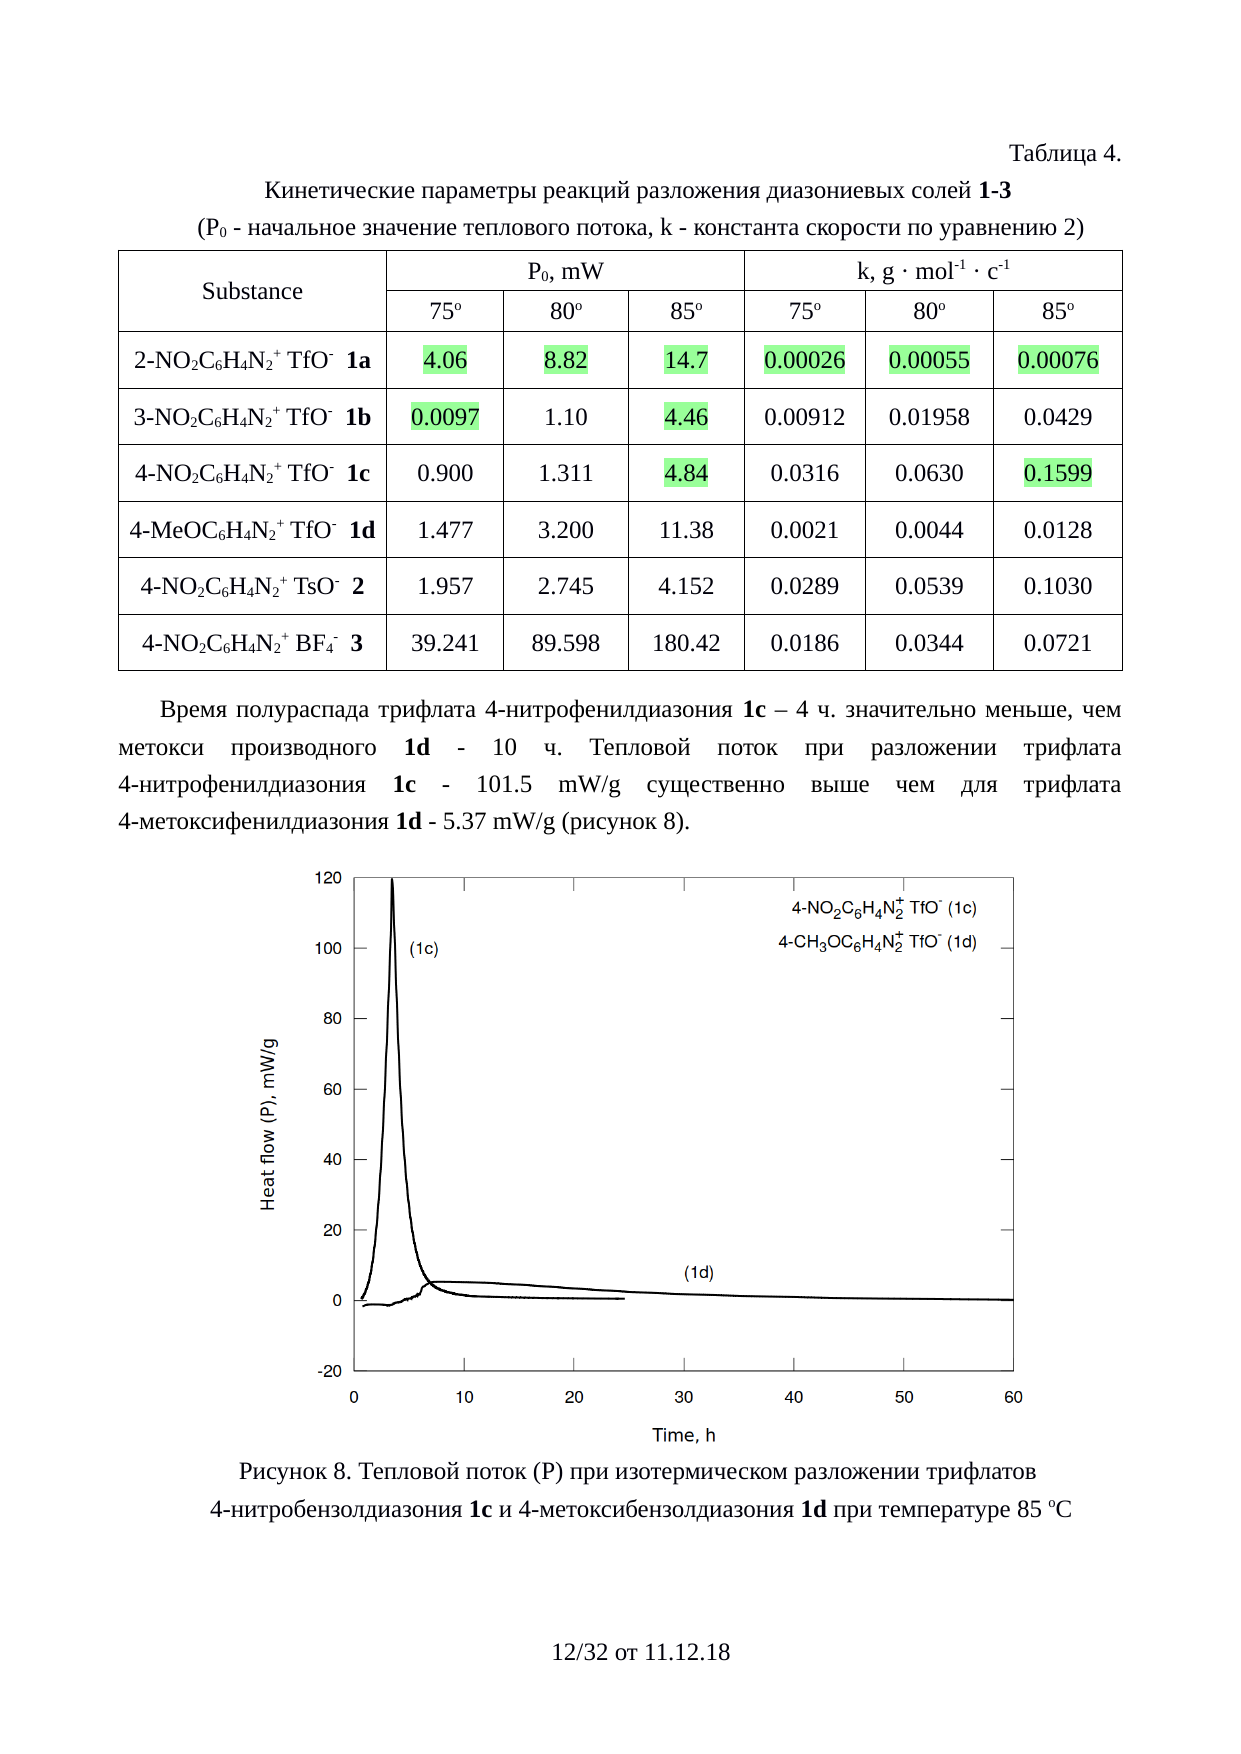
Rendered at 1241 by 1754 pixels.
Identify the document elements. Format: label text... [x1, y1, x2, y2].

table_cell 0.0630 [866, 445, 993, 501]
table_cell 4.152 [629, 558, 744, 614]
table_cell 4-NO2С6H4N2+ TfO- 1c [119, 445, 386, 501]
table_cell 0.900 [387, 445, 503, 501]
table_cell 0.00912 [745, 389, 865, 444]
table_cell 1.10 [504, 389, 628, 444]
text Рисунок 8. Тепловой поток (P) при изотермическом разложении трифлатов [118, 1456, 1122, 1485]
picture [256, 867, 1026, 1448]
table_cell 0.01958 [866, 389, 993, 444]
table_cell 0.0539 [866, 558, 993, 614]
table_cell 11.38 [629, 502, 744, 557]
table_cell 0.0429 [994, 389, 1122, 444]
table_cell 80o [504, 291, 628, 331]
text Время полураспада трифлата 4-нитрофенилдиазония 1c – 4 ч. значительно меньше, чем метокси производного 1d - 10 ч. Тепловой поток при разложении трифлата 4‑нитрофенилдиазония 1c - 101.5 mW/g существенно выше чем для трифлата 4‑метоксифенилдиазония 1d - 5.37 mW/g (рисунок 8). [118, 694, 1122, 835]
table_cell 3-NO2С6H4N2+ TfO- 1b [119, 389, 386, 444]
table_cell 0.1030 [994, 558, 1122, 614]
text Таблица 4. [118, 138, 1122, 166]
table_cell 75o [387, 291, 503, 331]
table_header k, g · mol-1 · с-1 [745, 251, 1122, 290]
table_cell 0.1599 [994, 445, 1122, 501]
text 4-нитробензолдиазония 1c и 4-метоксибензолдиазония 1d при температуре 85 оС [118, 1494, 1122, 1522]
table_header P0, mW [387, 251, 744, 290]
table_cell 0.0344 [866, 615, 993, 670]
table_cell 0.0316 [745, 445, 865, 501]
table_cell 8.82 [504, 332, 628, 387]
table_cell 0.0186 [745, 615, 865, 670]
table_cell 39.241 [387, 615, 503, 670]
table_cell 0.0128 [994, 502, 1122, 557]
text (P0 - начальное значение теплового потока, k - константа скорости по уравнению 2) [118, 212, 1122, 241]
table_cell 89.598 [504, 615, 628, 670]
table_cell 0.0044 [866, 502, 993, 557]
table_cell 180.42 [629, 615, 744, 670]
table_cell 80o [866, 291, 993, 331]
table_cell 1.477 [387, 502, 503, 557]
table_cell 0.0289 [745, 558, 865, 614]
table_cell 4.06 [387, 332, 503, 387]
table_cell 2.745 [504, 558, 628, 614]
table_cell 3.200 [504, 502, 628, 557]
table_cell 85o [629, 291, 744, 331]
table_cell 0.0721 [994, 615, 1122, 670]
table_cell 0.00055 [866, 332, 993, 387]
table_cell 85o [994, 291, 1122, 331]
table_header Substance [119, 251, 386, 331]
table_cell 4-NO2С6H4N2+ TsO- 2 [119, 558, 386, 614]
table_cell 0.00076 [994, 332, 1122, 387]
table_cell 0.0097 [387, 389, 503, 444]
table_cell 4-NO2С6H4N2+ BF4- 3 [119, 615, 386, 670]
text Кинетические параметры реакций разложения диазониевых солей 1-3 [118, 175, 1122, 204]
table_cell 4.84 [629, 445, 744, 501]
table_cell 0.00026 [745, 332, 865, 387]
table_cell 2-NO2С6H4N2+ TfO- 1a [119, 332, 386, 387]
table_cell 1.311 [504, 445, 628, 501]
table_cell 1.957 [387, 558, 503, 614]
table_cell 14.7 [629, 332, 744, 387]
table_cell 4-MeOС6H4N2+ TfO- 1d [119, 502, 386, 557]
table_cell 75o [745, 291, 865, 331]
table_cell 0.0021 [745, 502, 865, 557]
table_cell 4.46 [629, 389, 744, 444]
